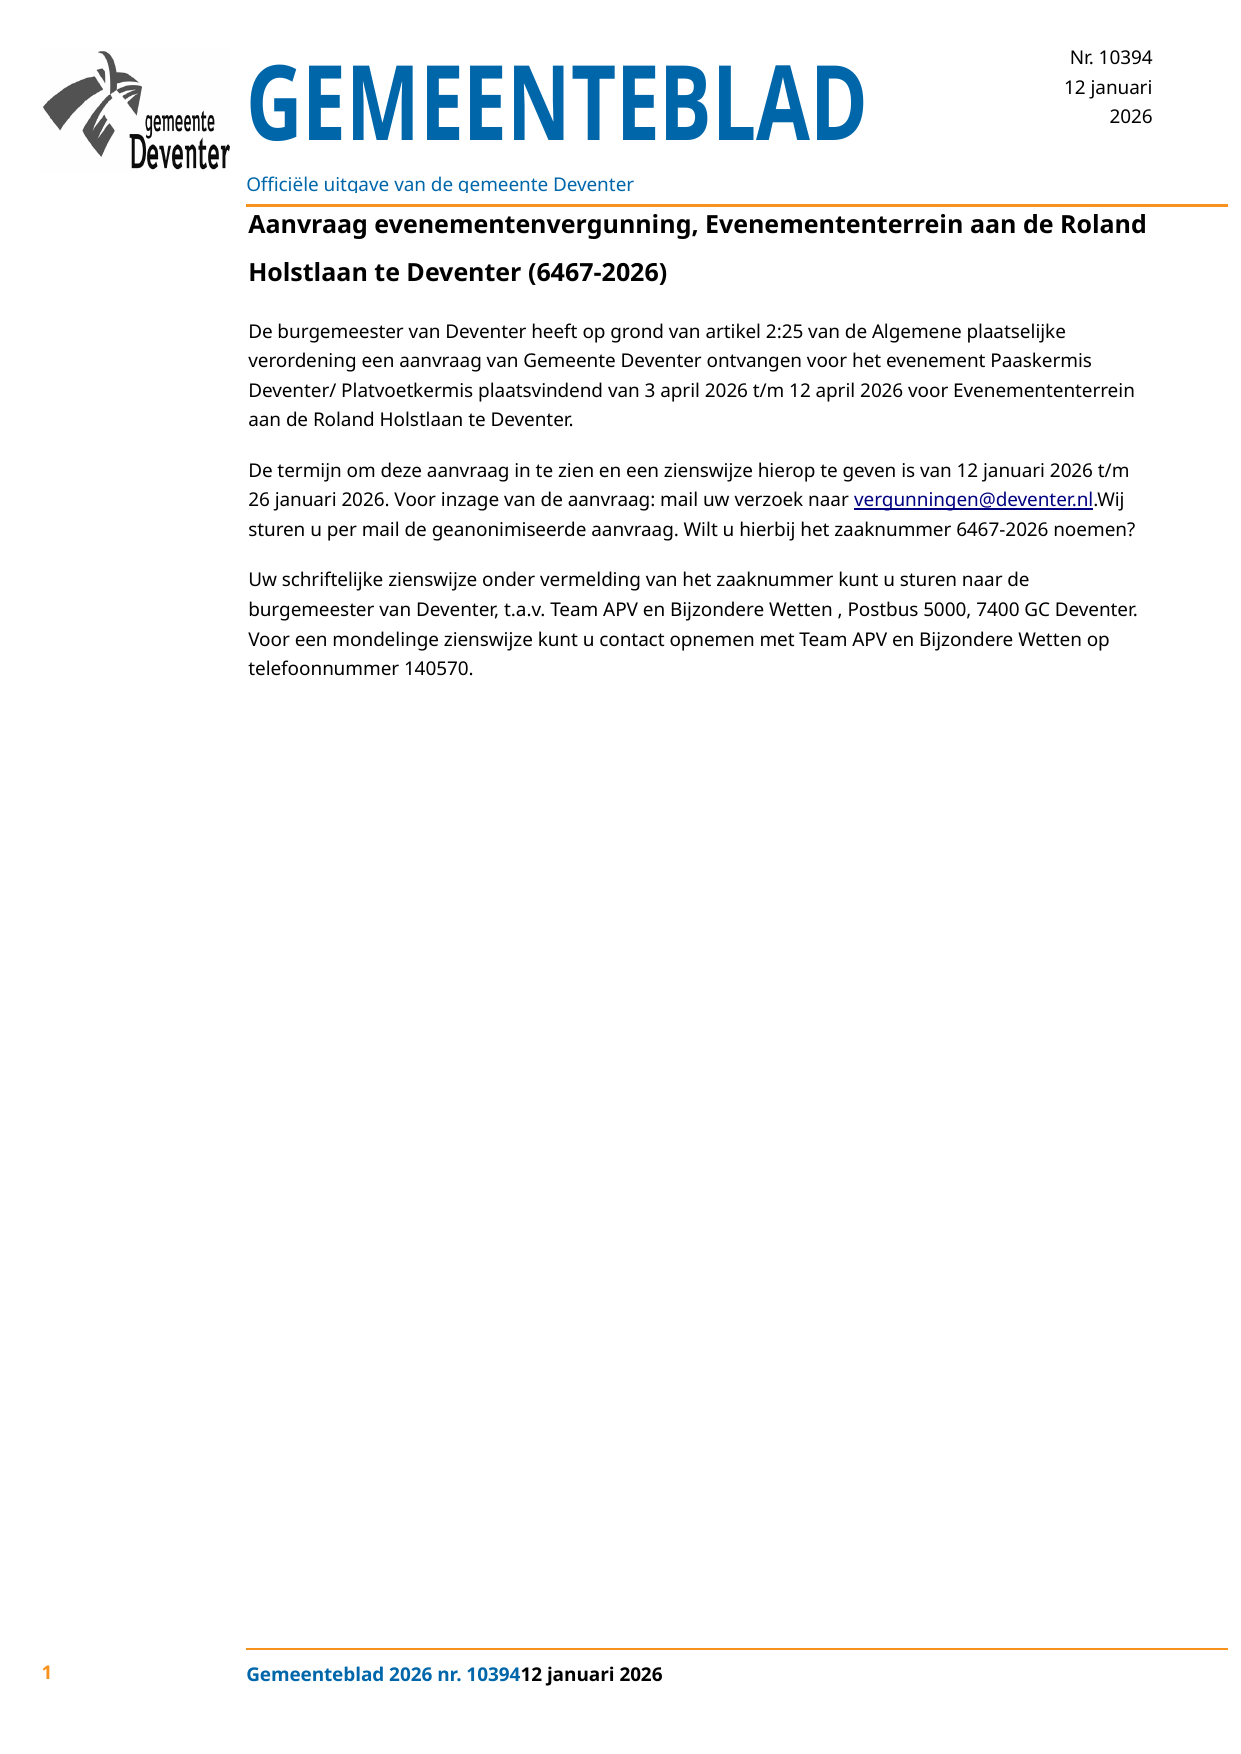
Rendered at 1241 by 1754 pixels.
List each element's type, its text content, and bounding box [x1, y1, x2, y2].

text Uw schriftelijke zienswijze onder vermelding van het zaaknummer kunt u sturen naar de burgemeester van Deventer, t.a.v. Team APV en Bijzondere Wetten , Postbus 5000, 7400 GC Deventer. Voor een mondelinge zienswijze kunt u contact opnemen met Team APV en Bijzondere Wetten op telefoonnummer 140570. [248, 567, 1152, 681]
text De burgemeester van Deventer heeft op grond van artikel 2:25 van de Algemene plaatselijke verordening een aanvraag van Gemeente Deventer ontvangen voor het evenement Paaskermis Deventer/ Platvoetkermis plaatsvindend van 3 april 2026 t/m 12 april 2026 voor Evenemententerrein aan de Roland Holstlaan te Deventer. [248, 318, 1152, 432]
text De termijn om deze aanvraag in te zien en een zienswijze hierop te geven is van 12 januari 2026 t/m 26 januari 2026. Voor inzage van de aanvraag: mail uw verzoek naar vergunningen@deventer.nl.Wij sturen u per mail de geanonimiseerde aanvraag. Wilt u hierbij het zaaknummer 6467-2026 noemen? [248, 457, 1152, 542]
picture [41, 47, 231, 172]
text Aanvraag evenementenvergunning, Evenemententerrein aan de Roland Holstlaan te Deventer (6467-2026) [248, 207, 1152, 288]
